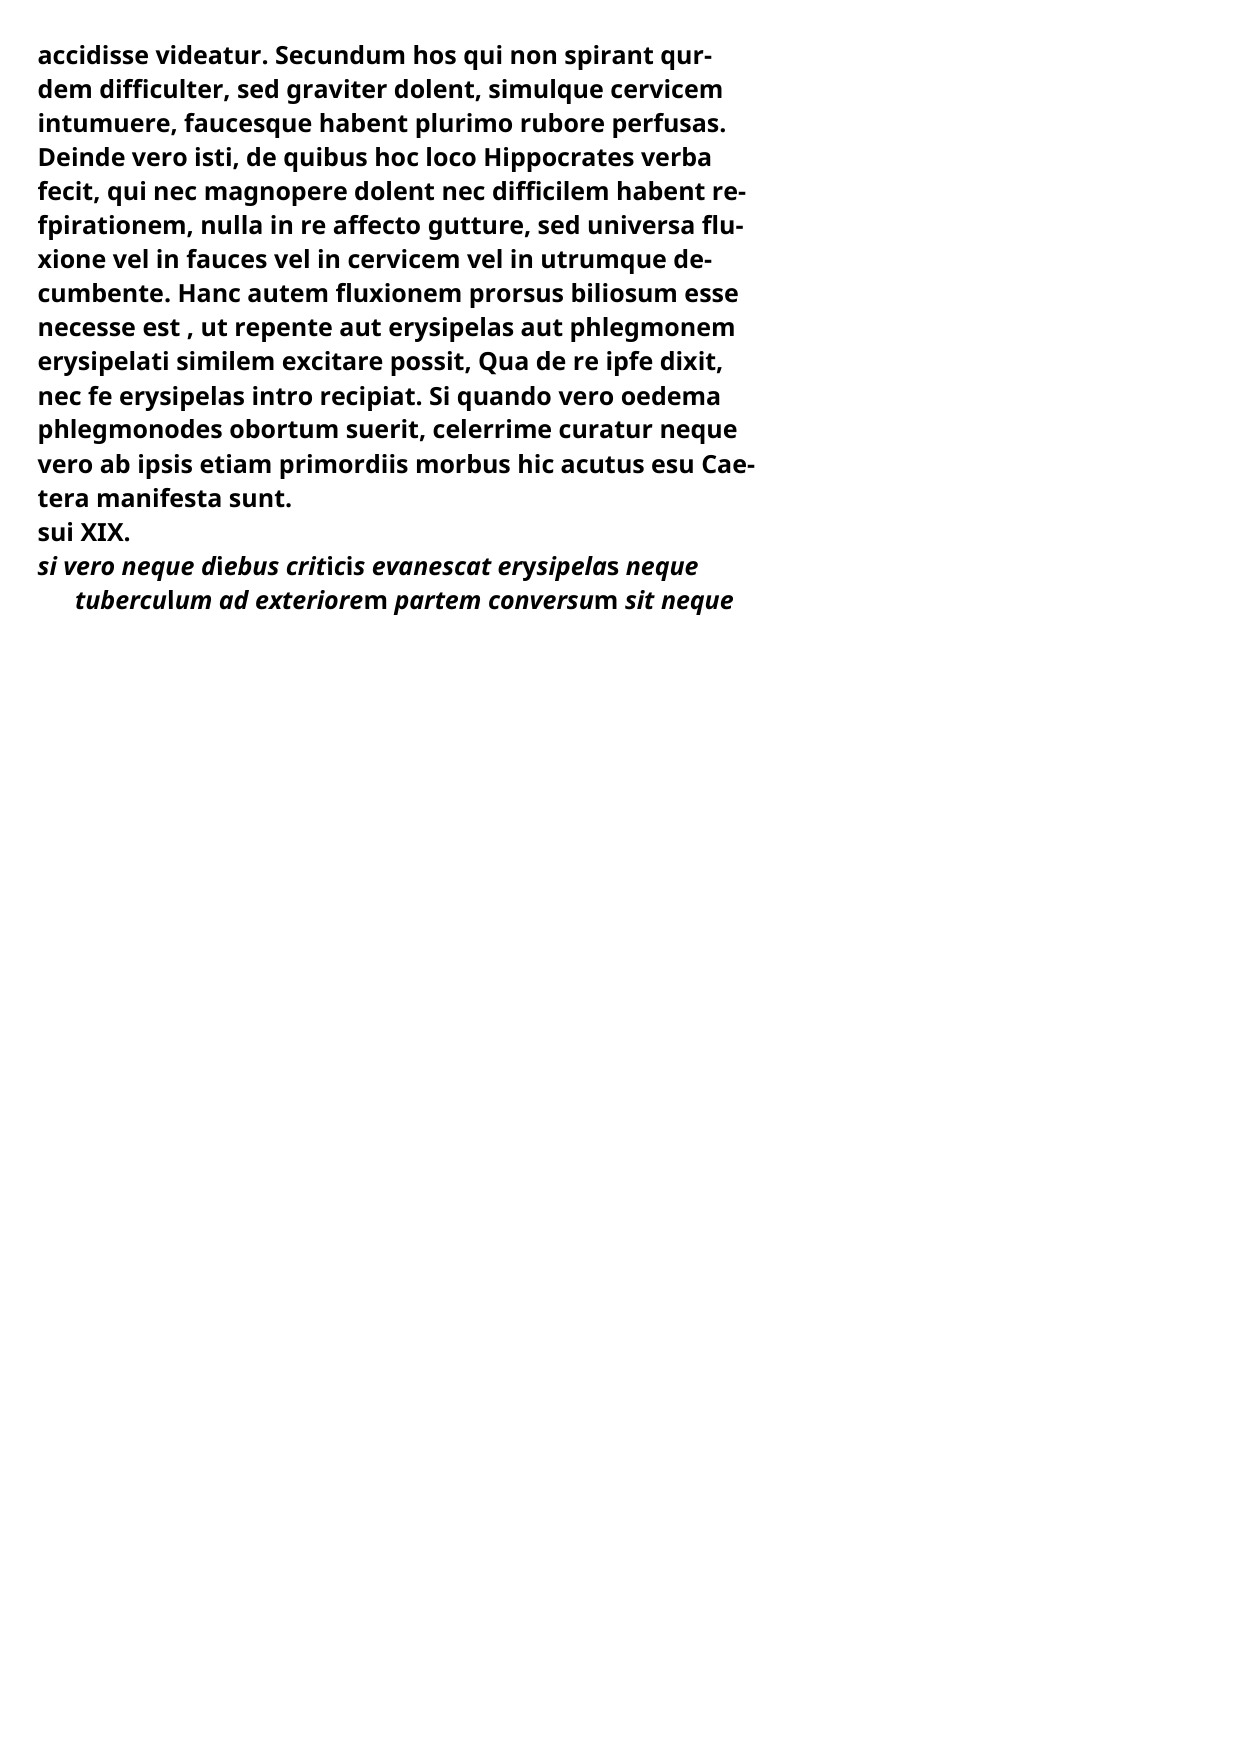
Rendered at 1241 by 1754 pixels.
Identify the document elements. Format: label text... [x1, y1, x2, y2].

text si vero neque diebus criticis evanescat erysipelas neque tuberculum ad exteriorem partem conversum sit neque [37, 548, 1203, 617]
text accidisse videatur. Secundum hos qui non spirant qur- dem difficulter, sed graviter dolent, simulque cervicem intumuere, faucesque habent plurimo rubore perfusas. Deinde vero isti, de quibus hoc loco Hippocrates verba fecit, qui nec magnopere dolent nec difficilem habent re- fpirationem, nulla in re affecto gutture, sed universa flu- xione vel in fauces vel in cervicem vel in utrumque de- cumbente. Hanc autem fluxionem prorsus biliosum esse necesse est , ut repente aut erysipelas aut phlegmonem erysipelati similem excitare possit, Qua de re ipfe dixit, nec fe erysipelas intro recipiat. Si quando vero oedema phlegmonodes obortum suerit, celerrime curatur neque vero ab ipsis etiam primordiis morbus hic acutus esu Cae- tera manifesta sunt. [37, 37, 1203, 514]
text sui XIX. [37, 514, 1203, 548]
